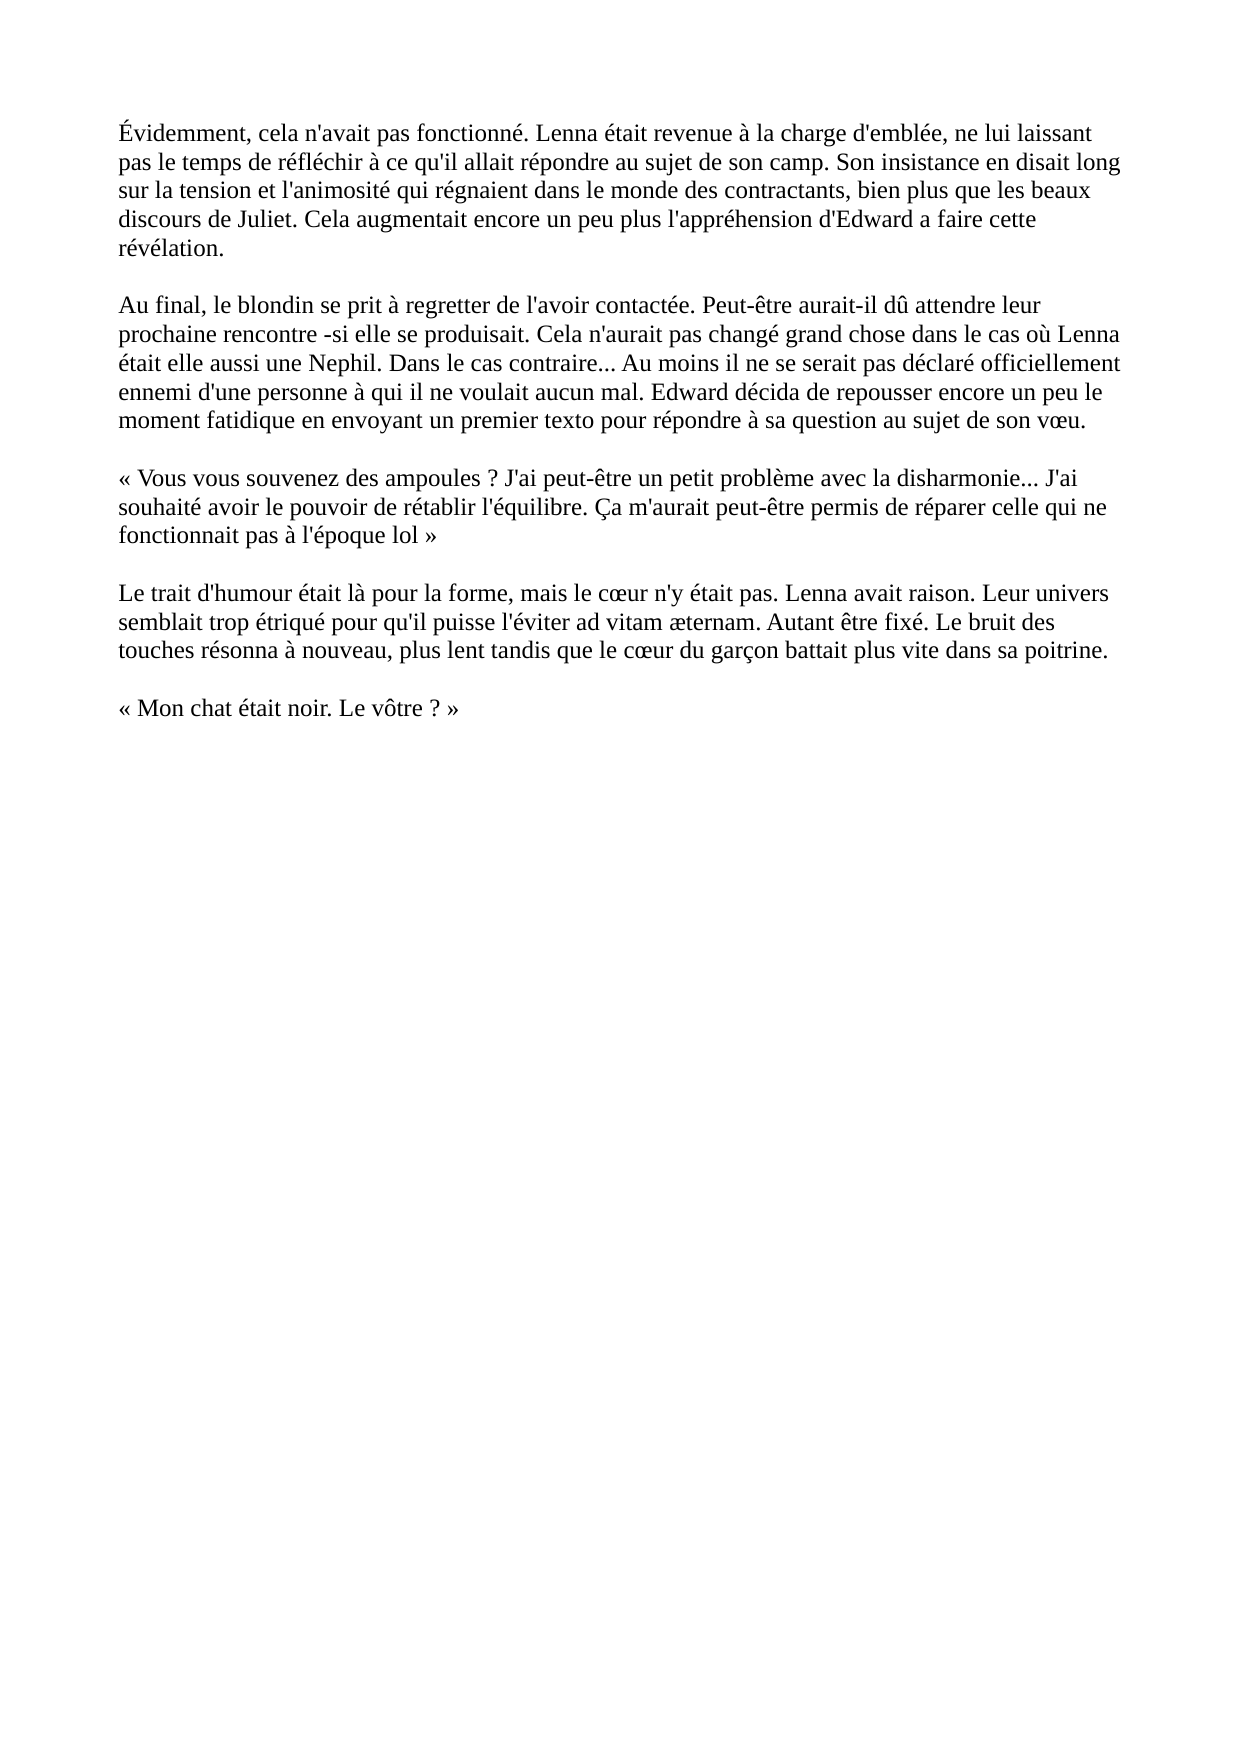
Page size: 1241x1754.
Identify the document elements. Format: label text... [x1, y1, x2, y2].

text « Vous vous souvenez des ampoules ? J'ai peut-être un petit problème avec la disharmonie... J'ai souhaité avoir le pouvoir de rétablir l'équilibre. Ça m'aurait peut-être permis de réparer celle qui ne fonctionnait pas à l'époque lol » [118, 463, 1122, 549]
text Au final, le blondin se prit à regretter de l'avoir contactée. Peut-être aurait-il dû attendre leur prochaine rencontre -si elle se produisait. Cela n'aurait pas changé grand chose dans le cas où Lenna était elle aussi une Nephil. Dans le cas contraire... Au moins il ne se serait pas déclaré officiellement ennemi d'une personne à qui il ne voulait aucun mal. Edward décida de repousser encore un peu le moment fatidique en envoyant un premier texto pour répondre à sa question au sujet de son vœu. [118, 291, 1122, 434]
text Évidemment, cela n'avait pas fonctionné. Lenna était revenue à la charge d'emblée, ne lui laissant pas le temps de réfléchir à ce qu'il allait répondre au sujet de son camp. Son insistance en disait long sur la tension et l'animosité qui régnaient dans le monde des contractants, bien plus que les beaux discours de Juliet. Cela augmentait encore un peu plus l'appréhension d'Edward a faire cette révélation. [118, 118, 1122, 262]
text Le trait d'humour était là pour la forme, mais le cœur n'y était pas. Lenna avait raison. Leur univers semblait trop étriqué pour qu'il puisse l'éviter ad vitam æternam. Autant être fixé. Le bruit des touches résonna à nouveau, plus lent tandis que le cœur du garçon battait plus vite dans sa poitrine. [118, 578, 1122, 664]
text « Mon chat était noir. Le vôtre ? » [118, 693, 1122, 722]
